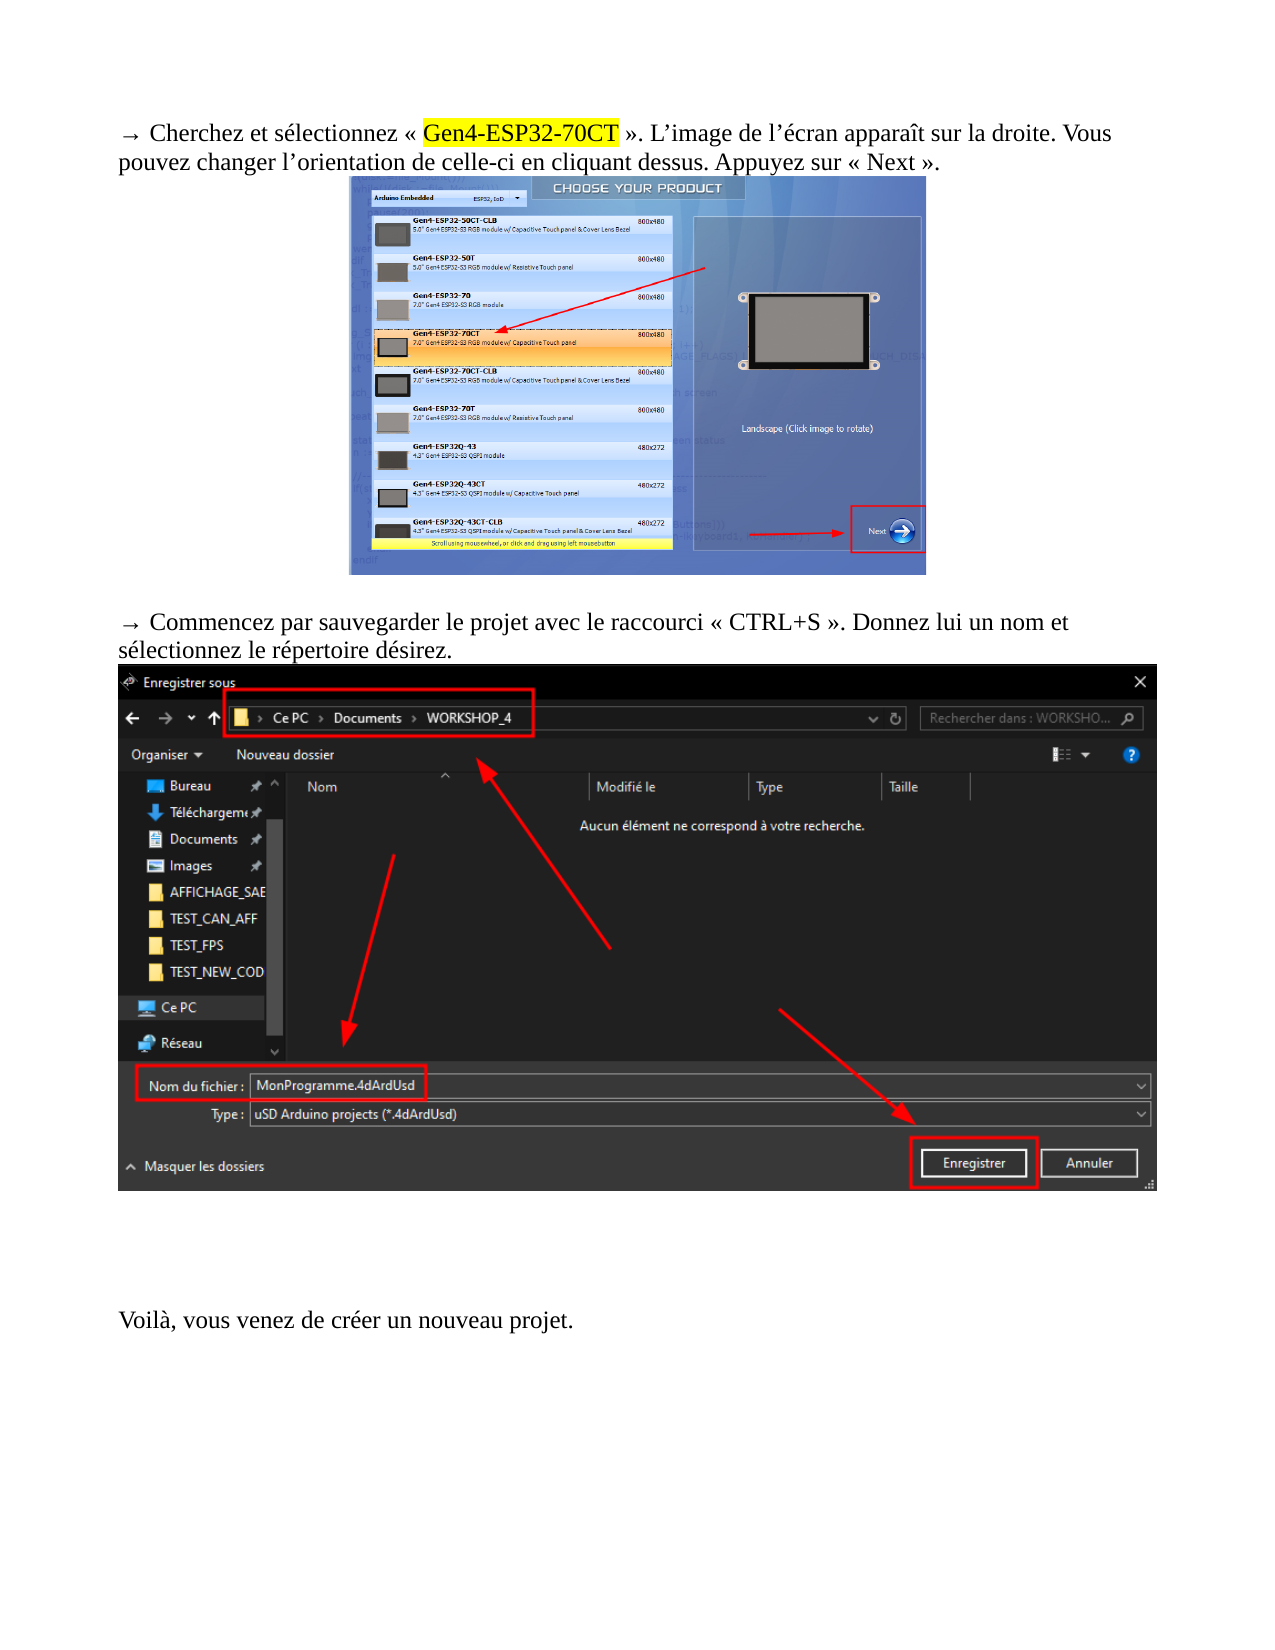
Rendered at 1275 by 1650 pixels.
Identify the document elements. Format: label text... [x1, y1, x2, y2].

text Voilà, vous venez de créer un nouveau projet. [118, 1305, 1157, 1334]
picture [118, 664, 1157, 1191]
text → Cherchez et sélectionnez « Gen4-ESP32-70CT ». L’image de l’écran apparaît sur la droite. Vous pouvez changer l’orientation de celle-ci en cliquant dessus. Appuyez sur « Next ». [118, 118, 1157, 176]
picture [348, 176, 927, 575]
text → Commencez par sauvegarder le projet avec le raccourci « CTRL+S ». Donnez lui un nom et sélectionnez le répertoire désirez. [118, 607, 1157, 664]
